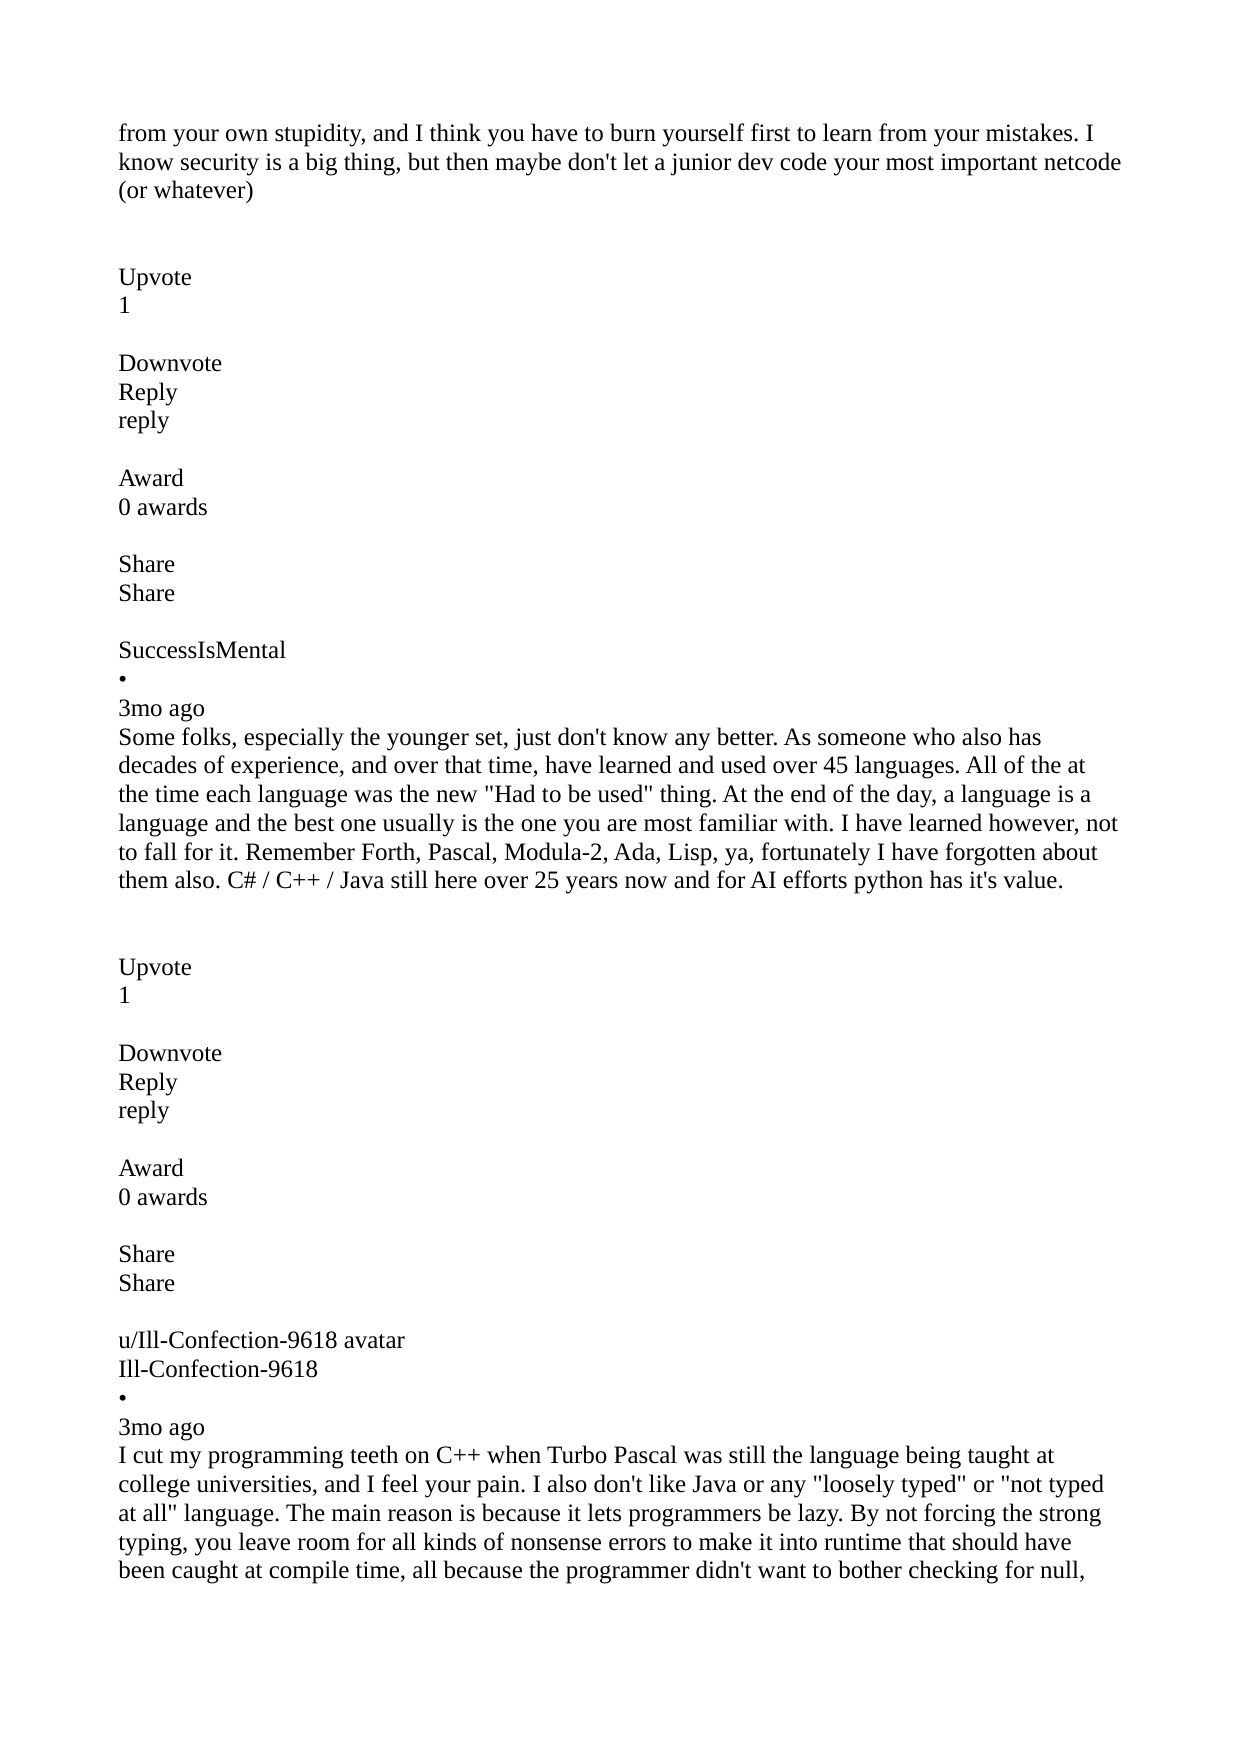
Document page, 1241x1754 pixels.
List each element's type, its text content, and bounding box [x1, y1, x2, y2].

text Ill-Confection-9618 [118, 1354, 1122, 1383]
text Downvote [118, 1038, 1122, 1067]
text 0 awards [118, 1182, 1122, 1211]
text Upvote [118, 952, 1122, 981]
text Award [118, 1153, 1122, 1182]
text Share [118, 578, 1122, 607]
text Upvote [118, 262, 1122, 291]
text Downvote [118, 348, 1122, 377]
text • [118, 664, 1122, 693]
text reply [118, 1096, 1122, 1124]
text 3mo ago [118, 1412, 1122, 1441]
text SuccessIsMental [118, 636, 1122, 664]
text Share [118, 1239, 1122, 1268]
text 0 awards [118, 492, 1122, 521]
text Reply [118, 377, 1122, 406]
text Share [118, 1268, 1122, 1297]
text reply [118, 406, 1122, 434]
text Share [118, 549, 1122, 578]
text Award [118, 463, 1122, 492]
text Some folks, especially the younger set, just don't know any better. As someone who also has decades of experience, and over that time, have learned and used over 45 languages. All of the at the time each language was the new "Had to be used" thing. At the end of the day, a language is a language and the best one usually is the one you are most familiar with. I have learned however, not to fall for it. Remember Forth, Pascal, Modula-2, Ada, Lisp, ya, fortunately I have forgotten about them also. C# / C++ / Java still here over 25 years now and for AI efforts python has it's value. [118, 722, 1122, 894]
text 1 [118, 291, 1122, 319]
text • [118, 1383, 1122, 1412]
text from your own stupidity, and I think you have to burn yourself first to learn from your mistakes. I know security is a big thing, but then maybe don't let a junior dev code your most important netcode (or whatever) [118, 118, 1122, 204]
text u/Ill-Confection-9618 avatar [118, 1326, 1122, 1354]
text 3mo ago [118, 693, 1122, 722]
text Reply [118, 1067, 1122, 1096]
text I cut my programming teeth on C++ when Turbo Pascal was still the language being taught at college universities, and I feel your pain. I also don't like Java or any "loosely typed" or "not typed at all" language. The main reason is because it lets programmers be lazy. By not forcing the strong typing, you leave room for all kinds of nonsense errors to make it into runtime that should have been caught at compile time, all because the programmer didn't want to bother checking for null, [118, 1441, 1122, 1584]
text 1 [118, 981, 1122, 1009]
